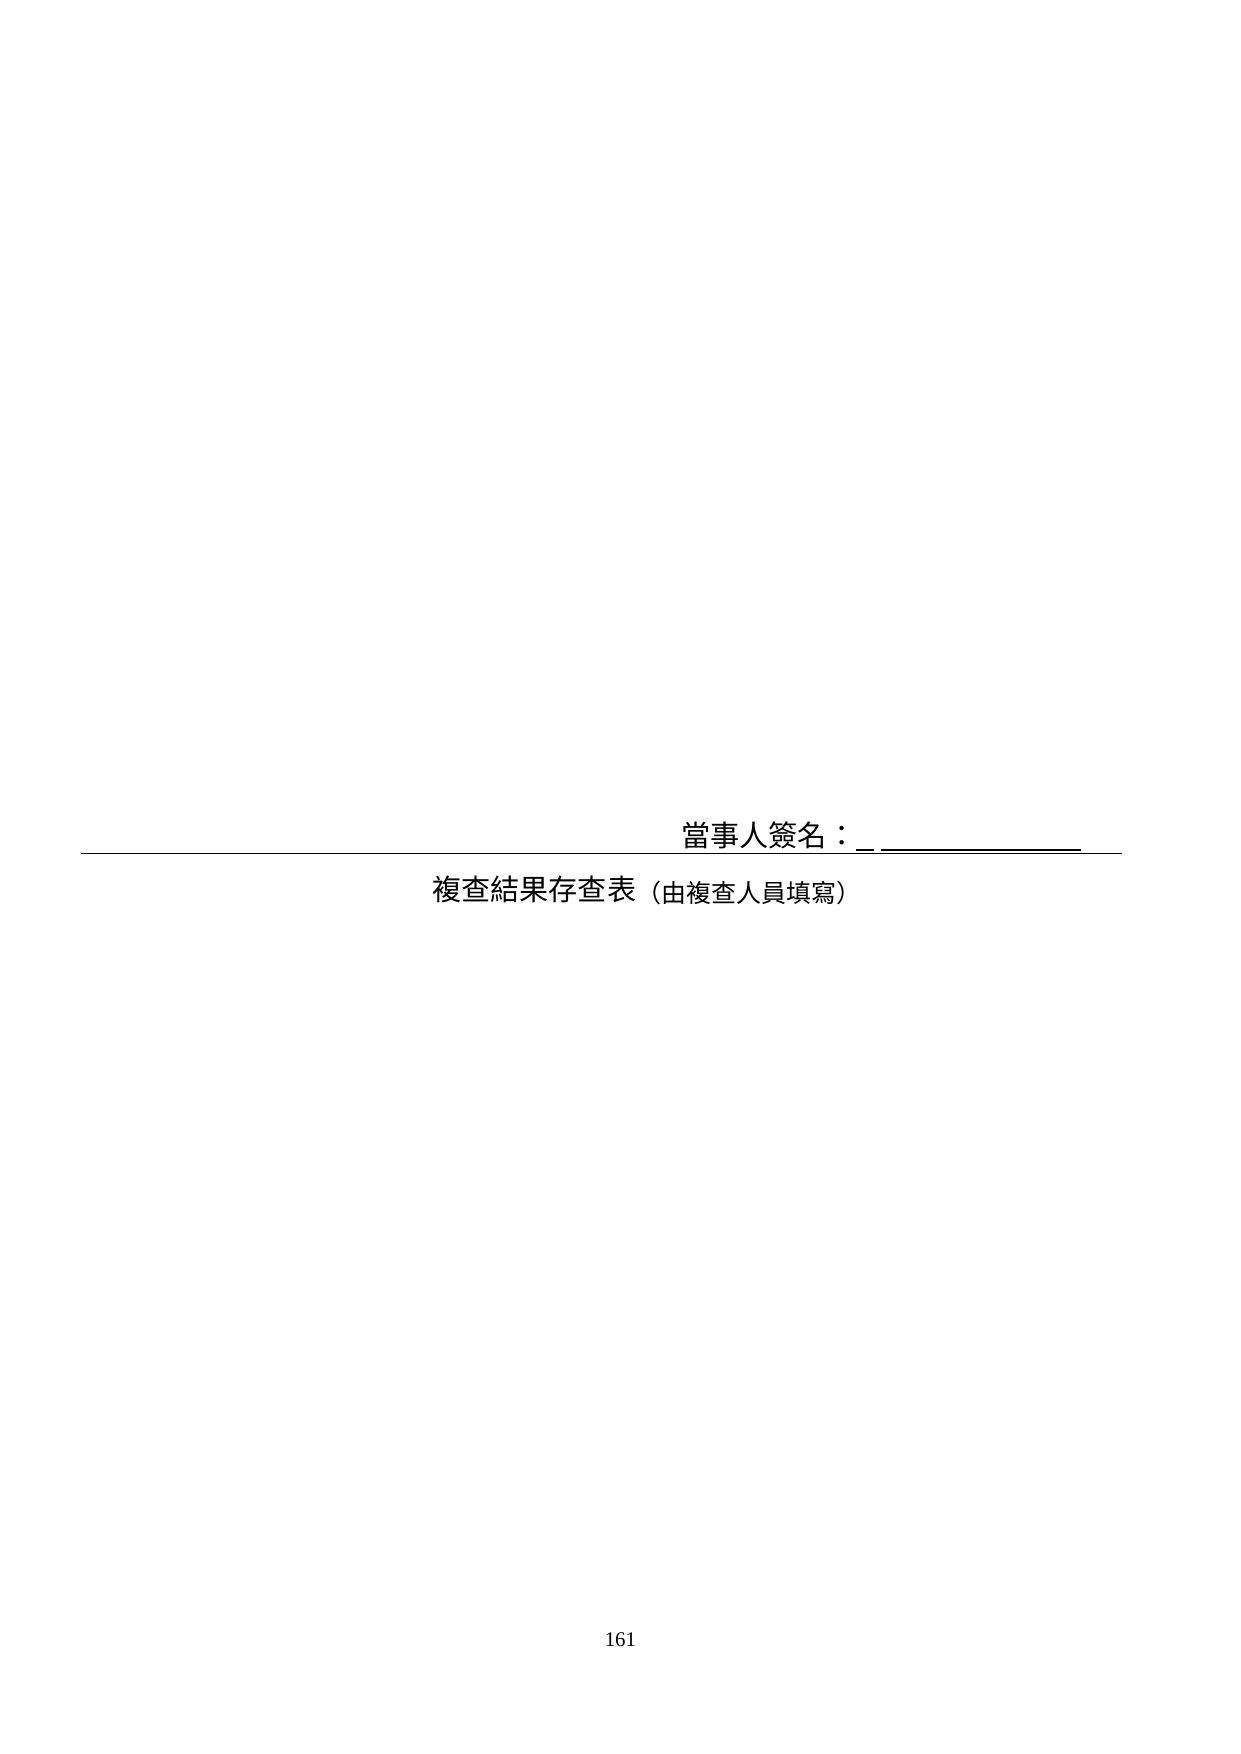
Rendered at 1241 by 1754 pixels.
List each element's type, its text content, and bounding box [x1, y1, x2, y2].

text 當事人簽名： [81, 788, 1122, 853]
text 複查結果存查表（由複查人員填寫） [118, 867, 1122, 909]
